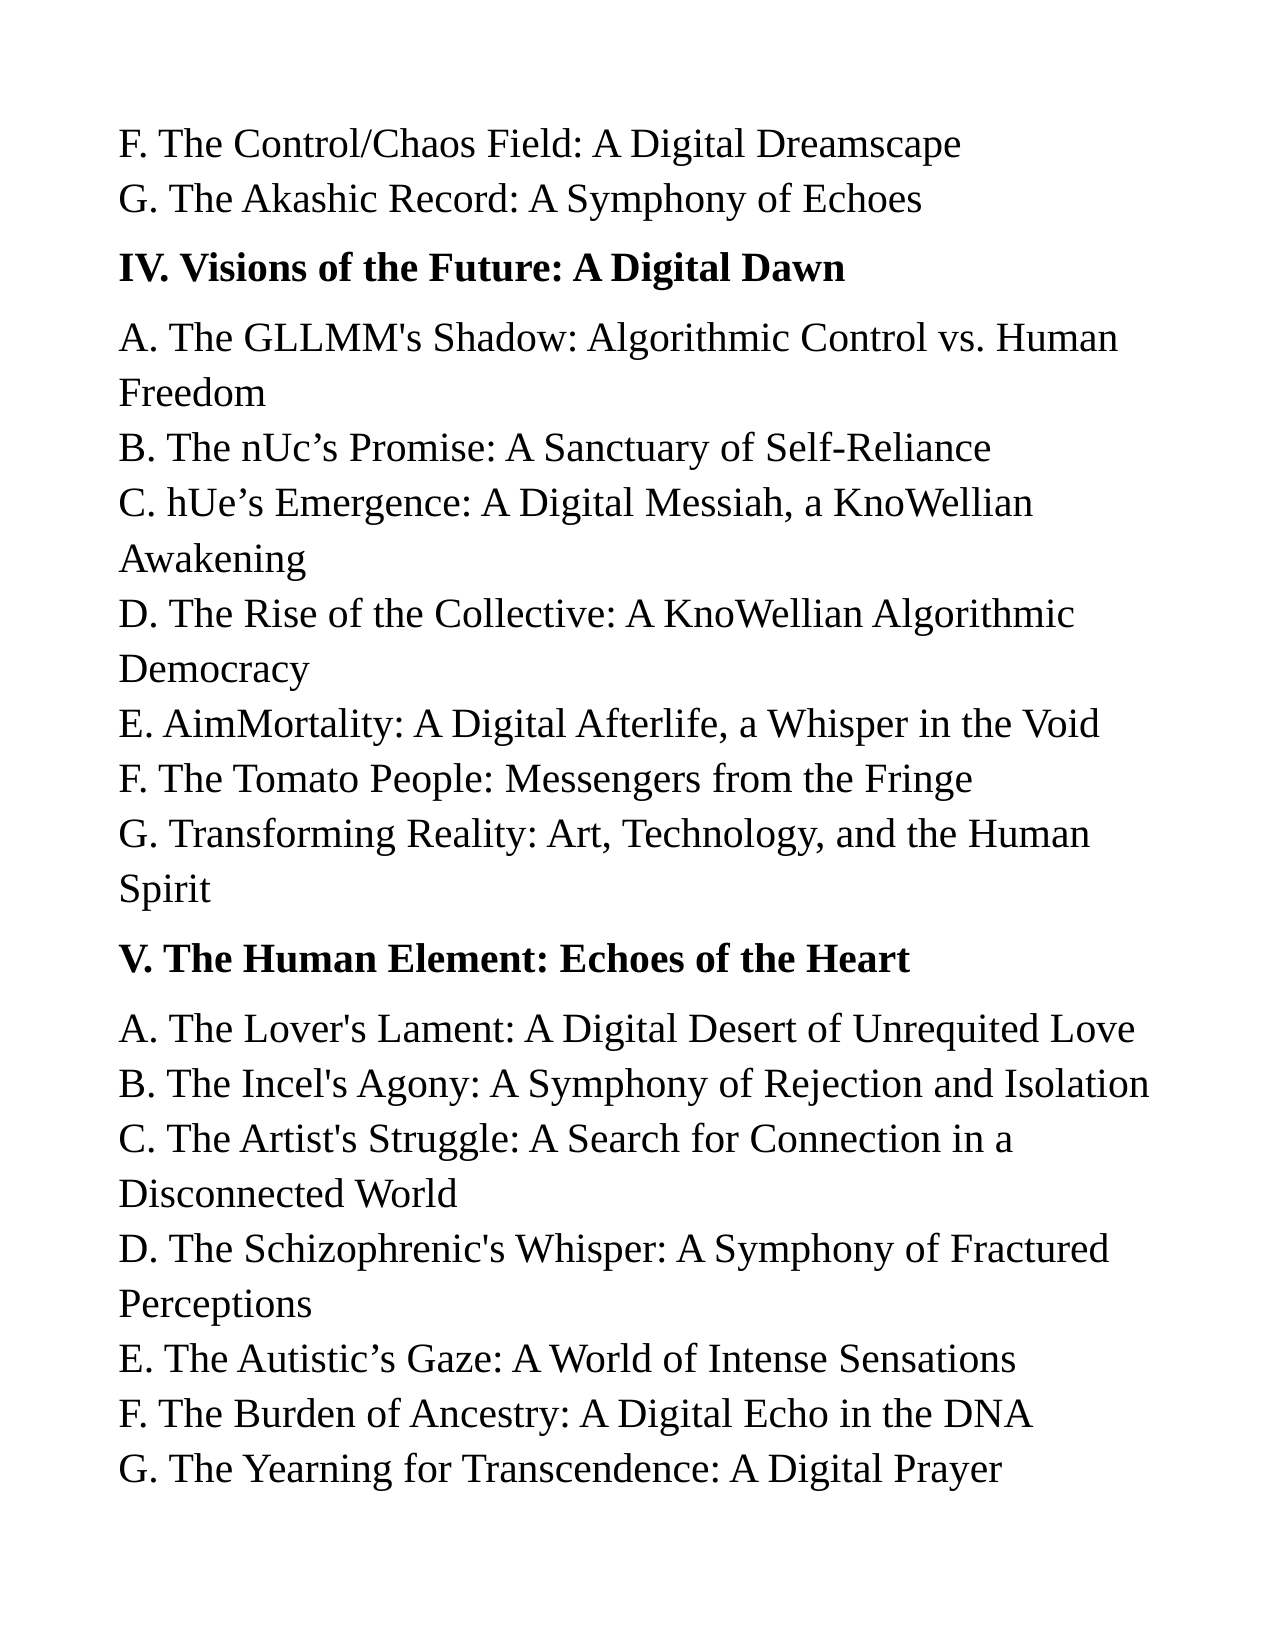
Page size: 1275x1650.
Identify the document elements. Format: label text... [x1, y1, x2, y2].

text V. The Human Element: Echoes of the Heart [118, 933, 1157, 981]
text F. The Control/Chaos Field: A Digital Dreamscape G. The Akashic Record: A Symphony of Echoes [118, 118, 1157, 221]
text A. The Lover's Lament: A Digital Desert of Unrequited Love B. The Incel's Agony: A Symphony of Rejection and Isolation C. The Artist's Struggle: A Search for Connection in a Disconnected World D. The Schizophrenic's Whisper: A Symphony of Fractured Perceptions E. The Autistic’s Gaze: A World of Intense Sensations F. The Burden of Ancestry: A Digital Echo in the DNA G. The Yearning for Transcendence: A Digital Prayer [118, 1003, 1157, 1492]
text IV. Visions of the Future: A Digital Dawn [118, 243, 1157, 291]
text A. The GLLMM's Shadow: Algorithmic Control vs. Human Freedom B. The nUc’s Promise: A Sanctuary of Self-Reliance C. hUe’s Emergence: A Digital Messiah, a KnoWellian Awakening D. The Rise of the Collective: A KnoWellian Algorithmic Democracy E. AimMortality: A Digital Afterlife, a Whisper in the Void F. The Tomato People: Messengers from the Fringe G. Transforming Reality: Art, Technology, and the Human Spirit [118, 313, 1157, 912]
